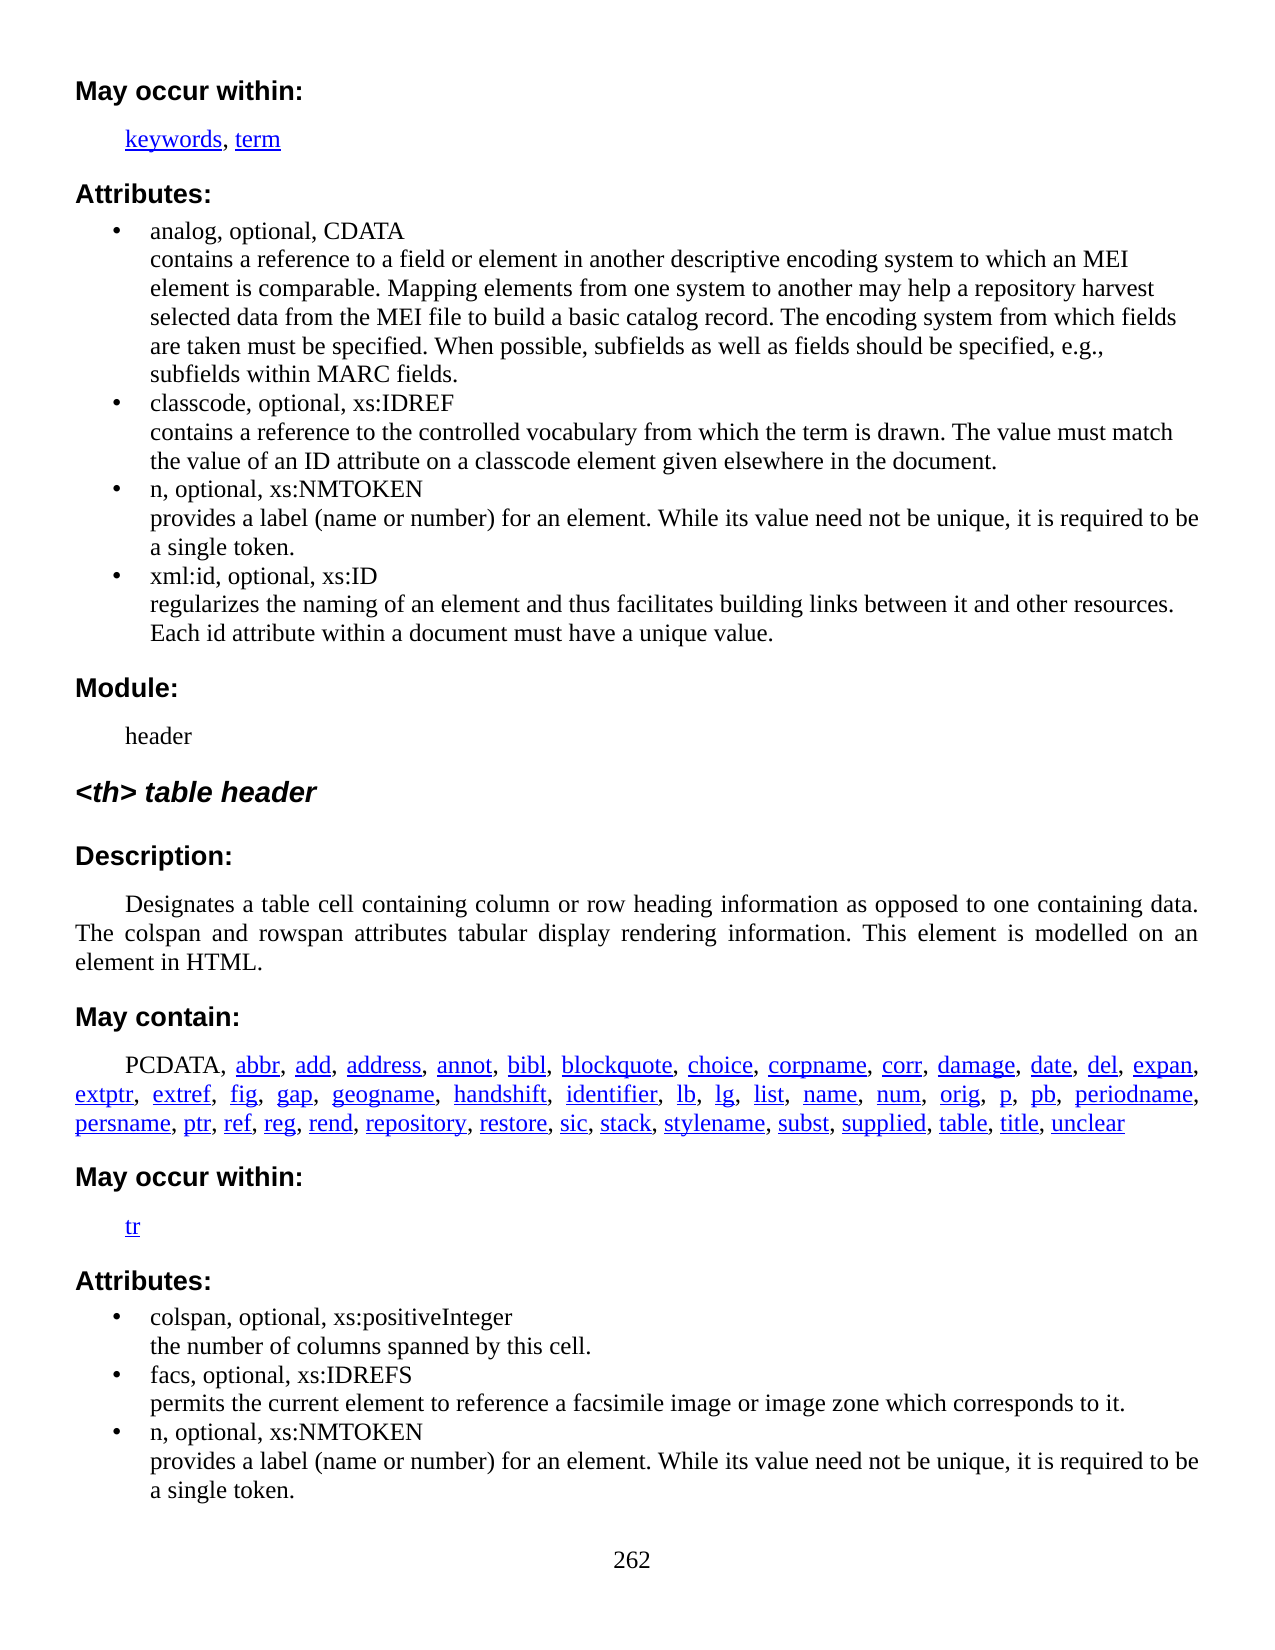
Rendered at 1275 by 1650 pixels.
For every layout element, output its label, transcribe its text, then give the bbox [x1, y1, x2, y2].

text keywords, term [75, 124, 1200, 153]
list colspan, optional, xs:positiveInteger the number of columns spanned by this cell. [112, 1302, 1200, 1360]
text header [75, 721, 1200, 750]
list classcode, optional, xs:IDREF contains a reference to the controlled vocabulary from which the term is drawn. The value must match the value of an ID attribute on a classcode element given elsewhere in the document. [112, 388, 1200, 474]
list n, optional, xs:NMTOKEN provides a label (name or number) for an element. While its value need not be unique, it is required to be a single token. [112, 474, 1200, 561]
text Designates a table cell containing column or row heading information as opposed to one containing data. The colspan and rowspan attributes tabular display rendering information. This element is modelled on an element in HTML. [75, 889, 1200, 976]
subtitle May contain: [75, 1001, 1200, 1032]
list n, optional, xs:NMTOKEN provides a label (name or number) for an element. While its value need not be unique, it is required to be a single token. [112, 1417, 1200, 1503]
subtitle Description: [75, 840, 1200, 871]
text tr [75, 1211, 1200, 1240]
subtitle Attributes: [75, 1265, 1200, 1296]
list xml:id, optional, xs:ID regularizes the naming of an element and thus facilitates building links between it and other resources. Each id attribute within a document must have a unique value. [112, 561, 1200, 647]
subtitle Module: [75, 672, 1200, 703]
subtitle <th> table header [75, 775, 1200, 809]
list analog, optional, CDATA contains a reference to a field or element in another descriptive encoding system to which an MEI element is comparable. Mapping elements from one system to another may help a repository harvest selected data from the MEI file to build a basic catalog record. The encoding system from which fields are taken must be specified. When possible, subfields as well as fields should be specified, e.g., subfields within MARC fields. [112, 216, 1200, 388]
subtitle May occur within: [75, 75, 1200, 106]
subtitle May occur within: [75, 1161, 1200, 1193]
subtitle Attributes: [75, 178, 1200, 209]
list facs, optional, xs:IDREFS permits the current element to reference a facsimile image or image zone which corresponds to it. [112, 1360, 1200, 1417]
text PCDATA, abbr, add, address, annot, bibl, blockquote, choice, corpname, corr, damage, date, del, expan, extptr, extref, fig, gap, geogname, handshift, identifier, lb, lg, list, name, num, orig, p, pb, periodname, persname, ptr, ref, reg, rend, repository, restore, sic, stack, stylename, subst, supplied, table, title, unclear [75, 1050, 1200, 1136]
